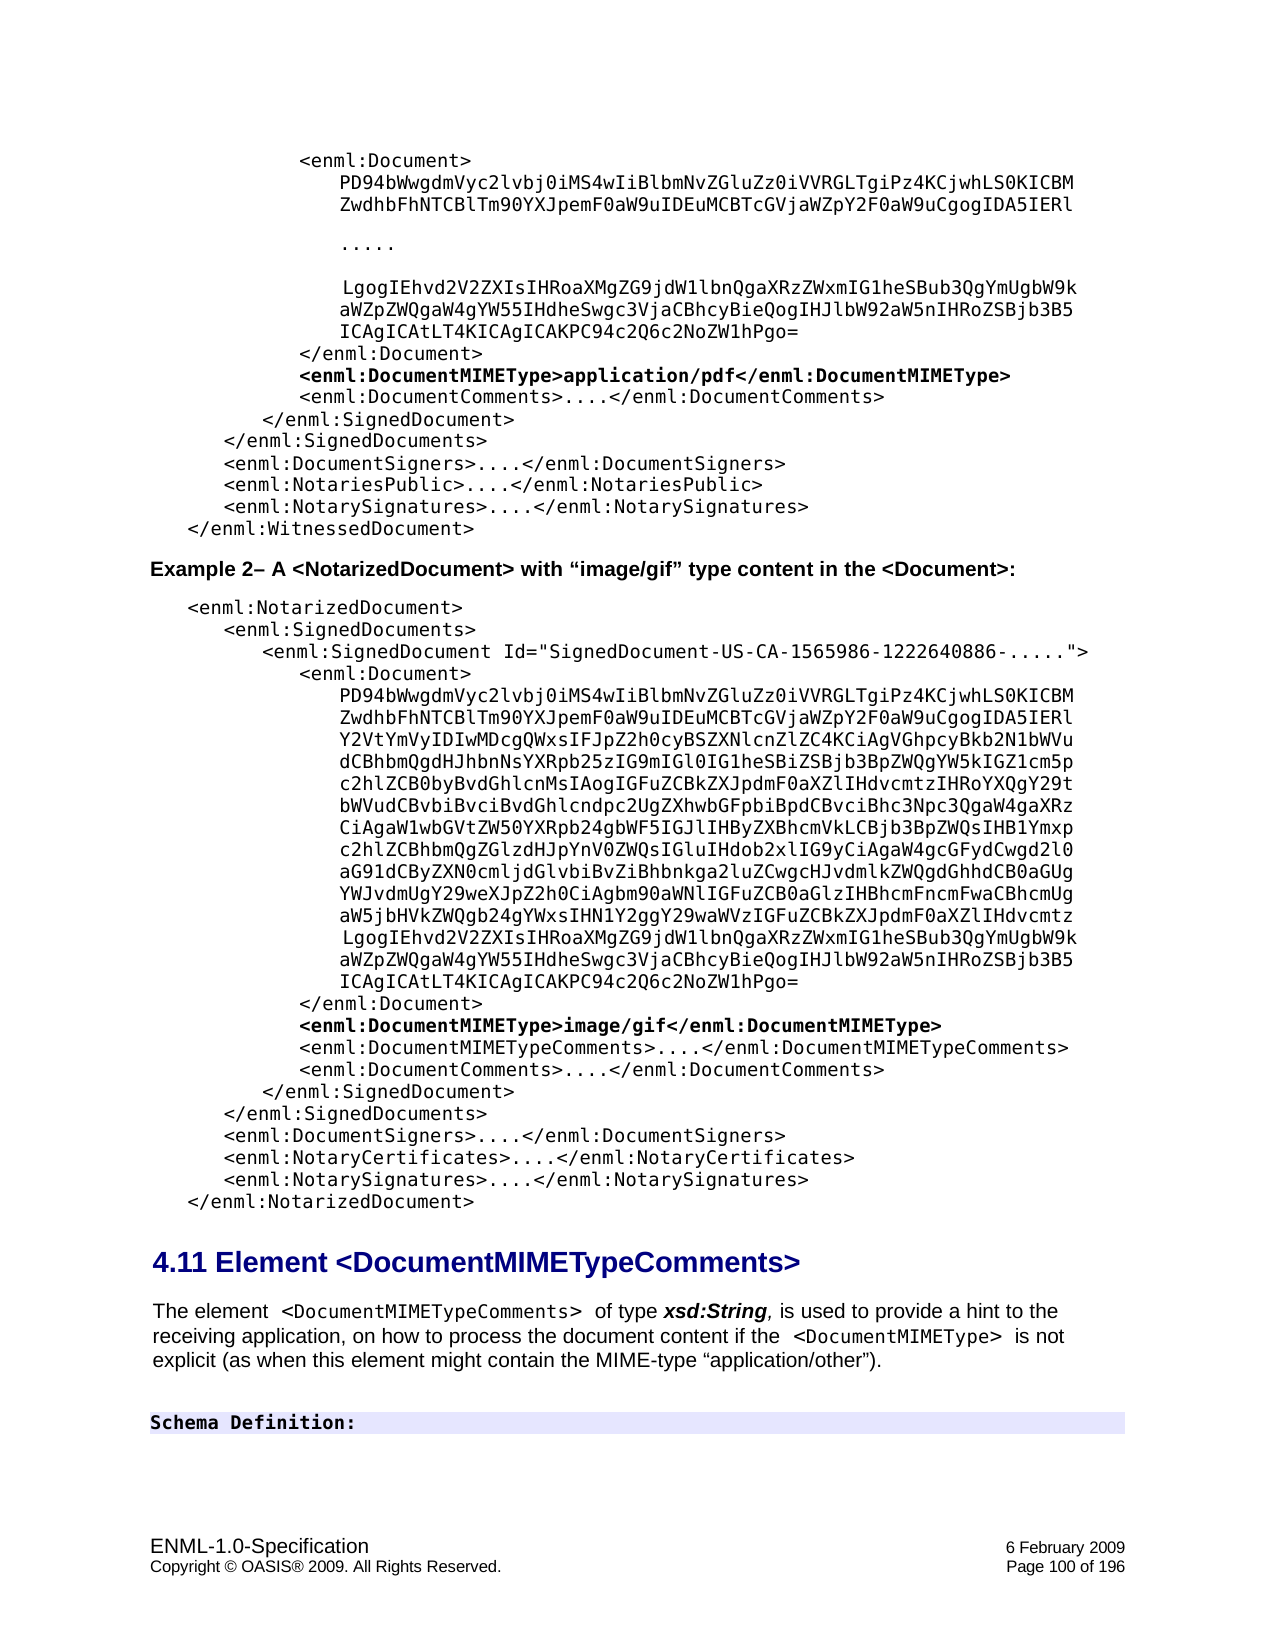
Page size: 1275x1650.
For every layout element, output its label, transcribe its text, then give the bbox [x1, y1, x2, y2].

text <enml:NotarizedDocument> <enml:SignedDocuments> <enml:SignedDocument Id="SignedDocument-US-CA-1565986-1222640886-....."> <enml:Document> PD94bWwgdmVyc2lvbj0iMS4wIiBlbmNvZGluZz0iVVRGLTgiPz4KCjwhLS0KICBM ZwdhbFhNTCBlTm90YXJpemF0aW9uIDEuMCBTcGVjaWZpY2F0aW9uCgogIDA5IERl Y2VtYmVyIDIwMDcgQWxsIFJpZ2h0cyBSZXNlcnZlZC4KCiAgVGhpcyBkb2N1bWVu dCBhbmQgdHJhbnNsYXRpb25zIG9mIGl0IG1heSBiZSBjb3BpZWQgYW5kIGZ1cm5p c2hlZCB0byBvdGhlcnMsIAogIGFuZCBkZXJpdmF0aXZlIHdvcmtzIHRoYXQgY29t bWVudCBvbiBvciBvdGhlcndpc2UgZXhwbGFpbiBpdCBvciBhc3Npc3QgaW4gaXRz CiAgaW1wbGVtZW50YXRpb24gbWF5IGJlIHByZXBhcmVkLCBjb3BpZWQsIHB1Ymxp c2hlZCBhbmQgZGlzdHJpYnV0ZWQsIGluIHdob2xlIG9yCiAgaW4gcGFydCwgd2l0 aG91dCByZXN0cmljdGlvbiBvZiBhbnkga2luZCwgcHJvdmlkZWQgdGhhdCB0aGUg YWJvdmUgY29weXJpZ2h0CiAgbm90aWNlIGFuZCB0aGlzIHBhcmFncmFwaCBhcmUg aW5jbHVkZWQgb24gYWxsIHN1Y2ggY29waWVzIGFuZCBkZXJpdmF0aXZlIHdvcmtz LgogIEhvd2V2ZXIsIHRoaXMgZG9jdW1lbnQgaXRzZWxmIG1heSBub3QgYmUgbW9k aWZpZWQgaW4gYW55IHdheSwgc3VjaCBhcyBieQogIHJlbW92aW5nIHRoZSBjb3B5 ICAgICAtLT4KICAgICAKPC94c2Q6c2NoZW1hPgo= </enml:Document> <enml:DocumentMIMEType>image/gif</enml:DocumentMIMEType> <enml:DocumentMIMETypeComments>....</enml:DocumentMIMETypeComments> <enml:DocumentComments>....</enml:DocumentComments> </enml:SignedDocument> </enml:SignedDocuments> <enml:DocumentSigners>....</enml:DocumentSigners> <enml:NotaryCertificates>....</enml:NotaryCertificates> <enml:NotarySignatures>....</enml:NotarySignatures> </enml:NotarizedDocument> [187, 597, 1125, 1213]
subtitle Element <DocumentMIMETypeComments> [152, 1246, 1125, 1278]
text Schema Definition: [150, 1412, 1125, 1434]
text ..... LgogIEhvd2V2ZXIsIHRoaXMgZG9jdW1lbnQgaXRzZWxmIG1heSBub3QgYmUgbW9k aWZpZWQgaW4gYW55IHdheSwgc3VjaCBhcyBieQogIHJlbW92aW5nIHRoZSBjb3B5 ICAgICAtLT4KICAgICAKPC94c2Q6c2NoZW1hPgo= </enml:Document> <enml:DocumentMIMEType>application/pdf</enml:DocumentMIMEType> <enml:DocumentComments>....</enml:DocumentComments> </enml:SignedDocument> </enml:SignedDocuments> <enml:DocumentSigners>....</enml:DocumentSigners> <enml:NotariesPublic>....</enml:NotariesPublic> <enml:NotarySignatures>....</enml:NotarySignatures> </enml:WitnessedDocument> [187, 233, 1125, 540]
text <enml:Document> PD94bWwgdmVyc2lvbj0iMS4wIiBlbmNvZGluZz0iVVRGLTgiPz4KCjwhLS0KICBM ZwdhbFhNTCBlTm90YXJpemF0aW9uIDEuMCBTcGVjaWZpY2F0aW9uCgogIDA5IERl [187, 150, 1125, 216]
text The element <DocumentMIMETypeComments> of type xsd:String, is used to provide a hint to the receiving application, on how to process the document content if the <DocumentMIMEType> is not explicit (as when this element might contain the MIME-type “application/other”). [152, 1299, 1125, 1395]
text Example 2– A <NotarizedDocument> with “image/gif” type content in the <Document>: [150, 557, 1125, 581]
